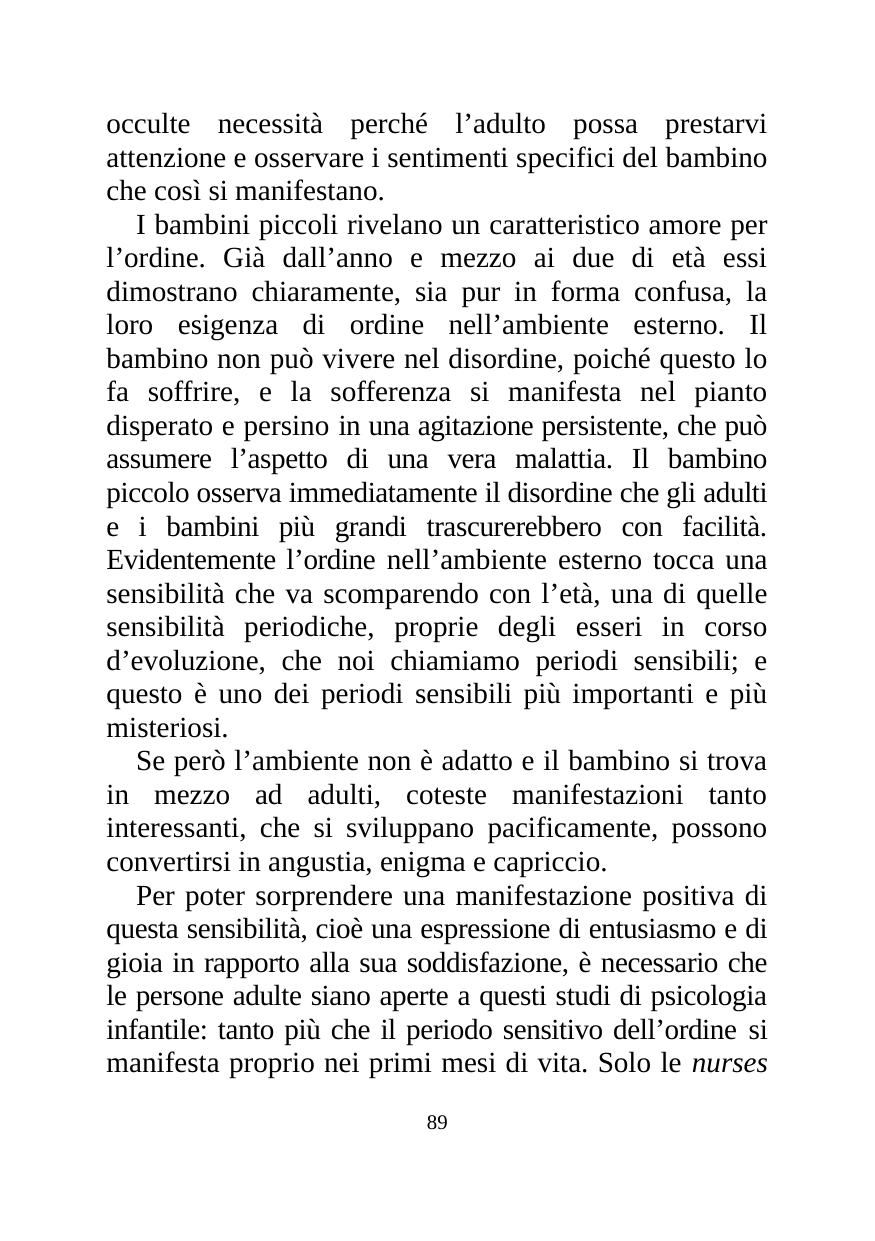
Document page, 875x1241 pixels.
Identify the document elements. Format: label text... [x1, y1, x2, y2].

text I bambini piccoli rivelano un caratteristico amore per l’ordine. Già dall’anno e mezzo ai due di età essi dimostrano chiaramente, sia pur in forma confusa, la loro esigenza di ordine nell’ambiente esterno. Il bambino non può vivere nel disordine, poiché questo lo fa soffrire, e la sofferenza si manifesta nel pianto disperato e persino in una agitazione persistente, che può assumere l’aspetto di una vera malattia. Il bambino piccolo osserva immediatamente il disordine che gli adulti e i bambini più grandi trascurerebbero con facilità. Evidentemente l’ordine nell’ambiente esterno tocca una sensibilità che va scomparendo con l’età, una di quelle sensibilità periodiche, proprie degli esseri in corso d’evoluzione, che noi chiamiamo periodi sensibili; e questo è uno dei periodi sensibili più importanti e più misteriosi. [106, 207, 768, 743]
text Se però l’ambiente non è adatto e il bambino si trova in mezzo ad adulti, coteste manifestazioni tanto interessanti, che si sviluppano pacificamente, possono convertirsi in angustia, enigma e capriccio. [106, 743, 768, 878]
text occulte necessità perché l’adulto possa prestarvi attenzione e osservare i sentimenti specifici del bambino che così si manifestano. [106, 106, 768, 207]
text Per poter sorprendere una manifestazione positiva di questa sensibilità, cioè una espressione di entusiasmo e di gioia in rapporto alla sua soddisfazione, è necessario che le persone adulte siano aperte a questi studi di psicologia infantile: tanto più che il periodo sensitivo dell’ordine si manifesta proprio nei primi mesi di vita. Solo le nurses [106, 878, 768, 1079]
